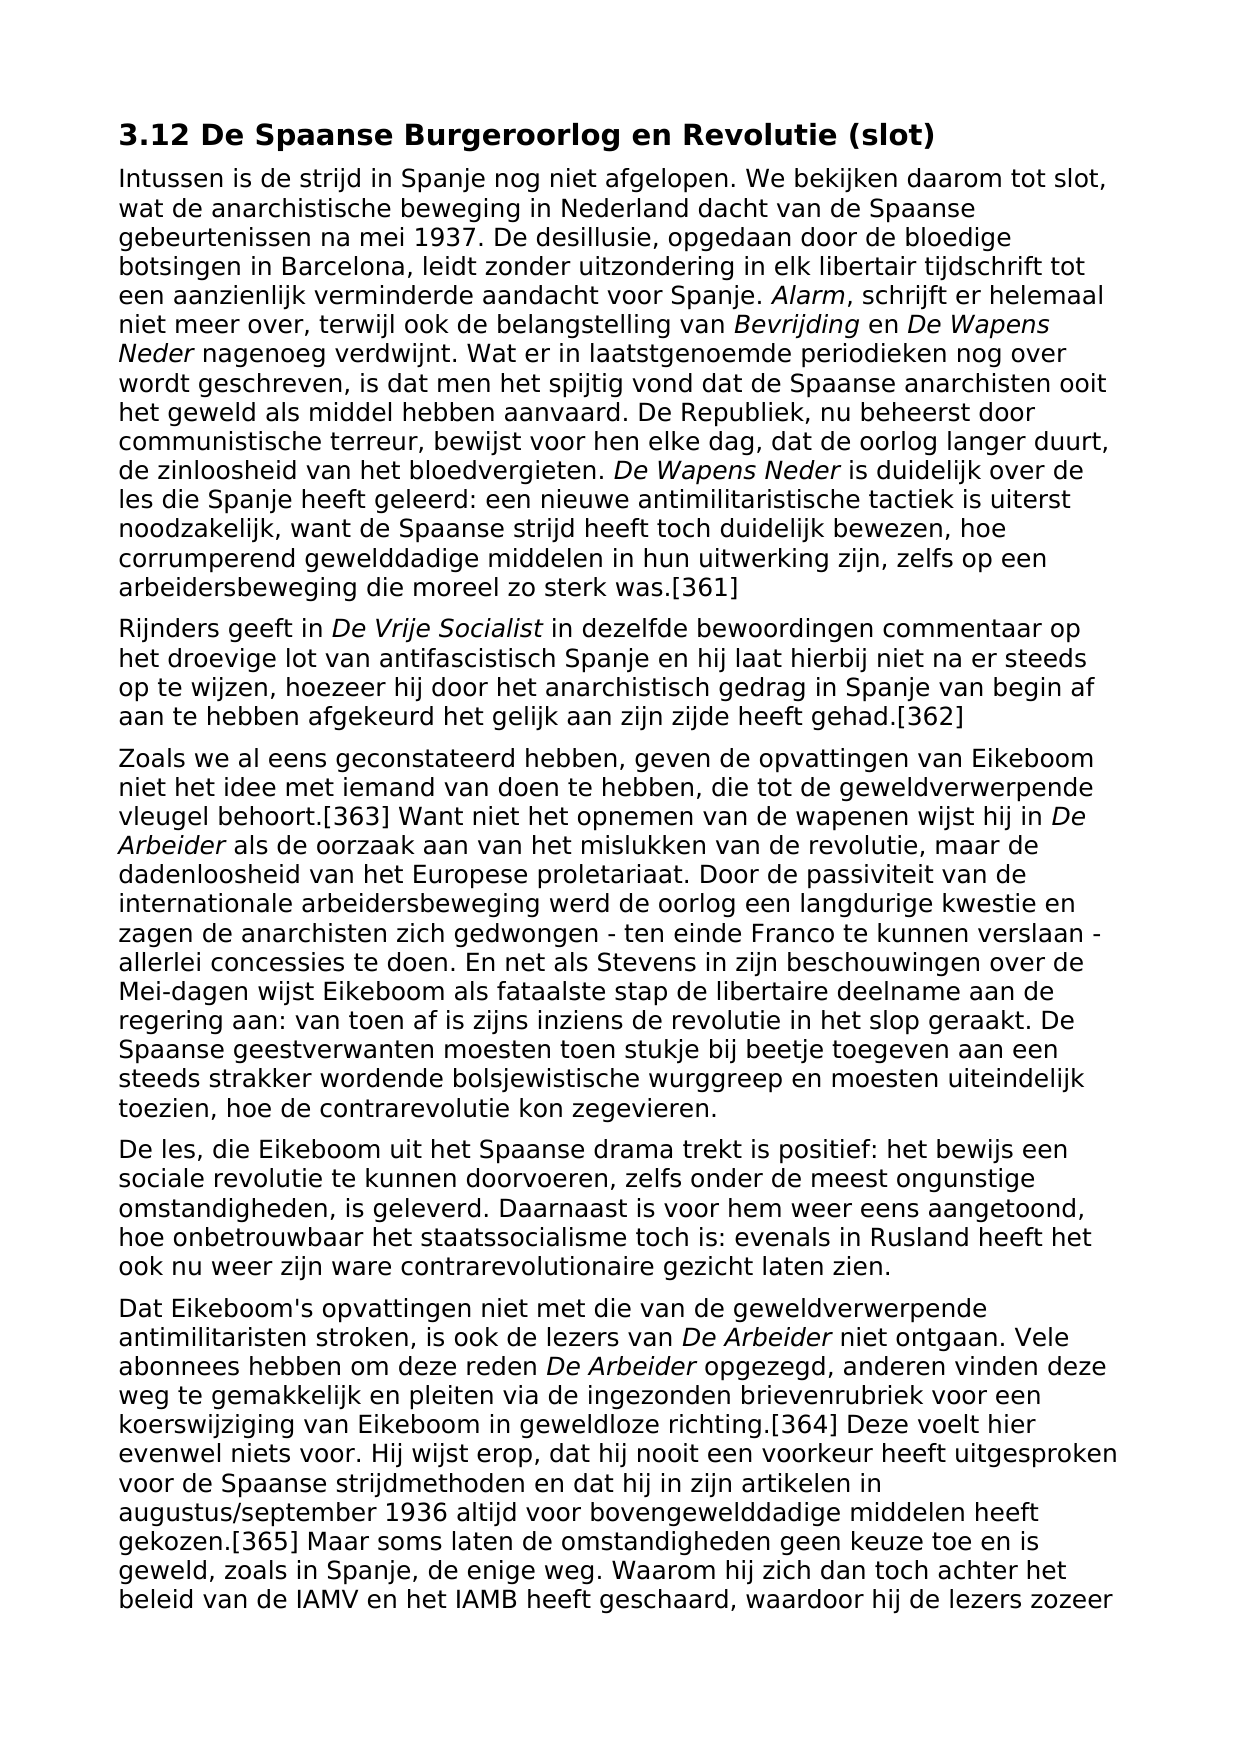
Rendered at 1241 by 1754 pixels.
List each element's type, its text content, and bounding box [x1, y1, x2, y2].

text Dat Eikeboom's opvattingen niet met die van de geweldverwerpende antimilitaristen stroken, is ook de lezers van De Arbeider niet ontgaan. Vele abonnees hebben om deze reden De Arbeider opgezegd, anderen vinden deze weg te gemakkelijk en pleiten via de ingezonden brievenrubriek voor een koerswijziging van Eikeboom in geweldloze richting.[364] Deze voelt hier evenwel niets voor. Hij wijst erop, dat hij nooit een voorkeur heeft uitgesproken voor de Spaanse strijdmethoden en dat hij in zijn artikelen in augustus/september 1936 altijd voor bovengewelddadige middelen heeft gekozen.[365] Maar soms laten de omstandigheden geen keuze toe en is geweld, zoals in Spanje, de enige weg. Waarom hij zich dan toch achter het beleid van de IAMV en het IAMB heeft geschaard, waardoor hij de lezers zozeer [118, 1294, 1122, 1614]
text Zoals we al eens geconstateerd hebben, geven de opvattingen van Eikeboom niet het idee met iemand van doen te hebben, die tot de geweldverwerpende vleugel behoort.[363] Want niet het opnemen van de wapenen wijst hij in De Arbeider als de oorzaak aan van het mislukken van de revolutie, maar de dadenloosheid van het Europese proletariaat. Door de passiviteit van de internationale arbeidersbeweging werd de oorlog een langdurige kwestie en zagen de anarchisten zich gedwongen - ten einde Franco te kunnen verslaan - allerlei concessies te doen. En net als Stevens in zijn beschouwingen over de Mei-dagen wijst Eikeboom als fataalste stap de libertaire deelname aan de regering aan: van toen af is zijns inziens de revolutie in het slop geraakt. De Spaanse geestverwanten moesten toen stukje bij beetje toegeven aan een steeds strakker wordende bolsjewistische wurggreep en moesten uiteindelijk toezien, hoe de contrarevolutie kon zegevieren. [118, 744, 1122, 1123]
text De les, die Eikeboom uit het Spaanse drama trekt is positief: het bewijs een sociale revolutie te kunnen doorvoeren, zelfs onder de meest ongunstige omstandigheden, is geleverd. Daarnaast is voor hem weer eens aangetoond, hoe onbetrouwbaar het staatssocialisme toch is: evenals in Rusland heeft het ook nu weer zijn ware contrarevolutionaire gezicht laten zien. [118, 1135, 1122, 1281]
text Rijnders geeft in De Vrije Socialist in dezelfde bewoordingen commentaar op het droevige lot van antifascistisch Spanje en hij laat hierbij niet na er steeds op te wijzen, hoezeer hij door het anarchistisch gedrag in Spanje van begin af aan te hebben afgekeurd het gelijk aan zijn zijde heeft gehad.[362] [118, 614, 1122, 731]
text Intussen is de strijd in Spanje nog niet afgelopen. We bekijken daarom tot slot, wat de anarchistische beweging in Nederland dacht van de Spaanse gebeurtenissen na mei 1937. De desillusie, opgedaan door de bloedige botsingen in Barcelona, leidt zonder uitzondering in elk libertair tijdschrift tot een aanzienlijk verminderde aandacht voor Spanje. Alarm, schrijft er helemaal niet meer over, terwijl ook de belangstelling van Bevrijding en De Wapens Neder nagenoeg verdwijnt. Wat er in laatstgenoemde periodieken nog over wordt geschreven, is dat men het spijtig vond dat de Spaanse anarchisten ooit het geweld als middel hebben aanvaard. De Republiek, nu beheerst door communistische terreur, bewijst voor hen elke dag, dat de oorlog langer duurt, de zinloosheid van het bloedvergieten. De Wapens Neder is duidelijk over de les die Spanje heeft geleerd: een nieuwe antimilitaristische tactiek is uiterst noodzakelijk, want de Spaanse strijd heeft toch duidelijk bewezen, hoe corrumperend gewelddadige middelen in hun uitwerking zijn, zelfs op een arbeidersbeweging die moreel zo sterk was.[361] [118, 164, 1122, 602]
subtitle 3.12 De Spaanse Burgeroorlog en Revolutie (slot) [118, 118, 1122, 152]
